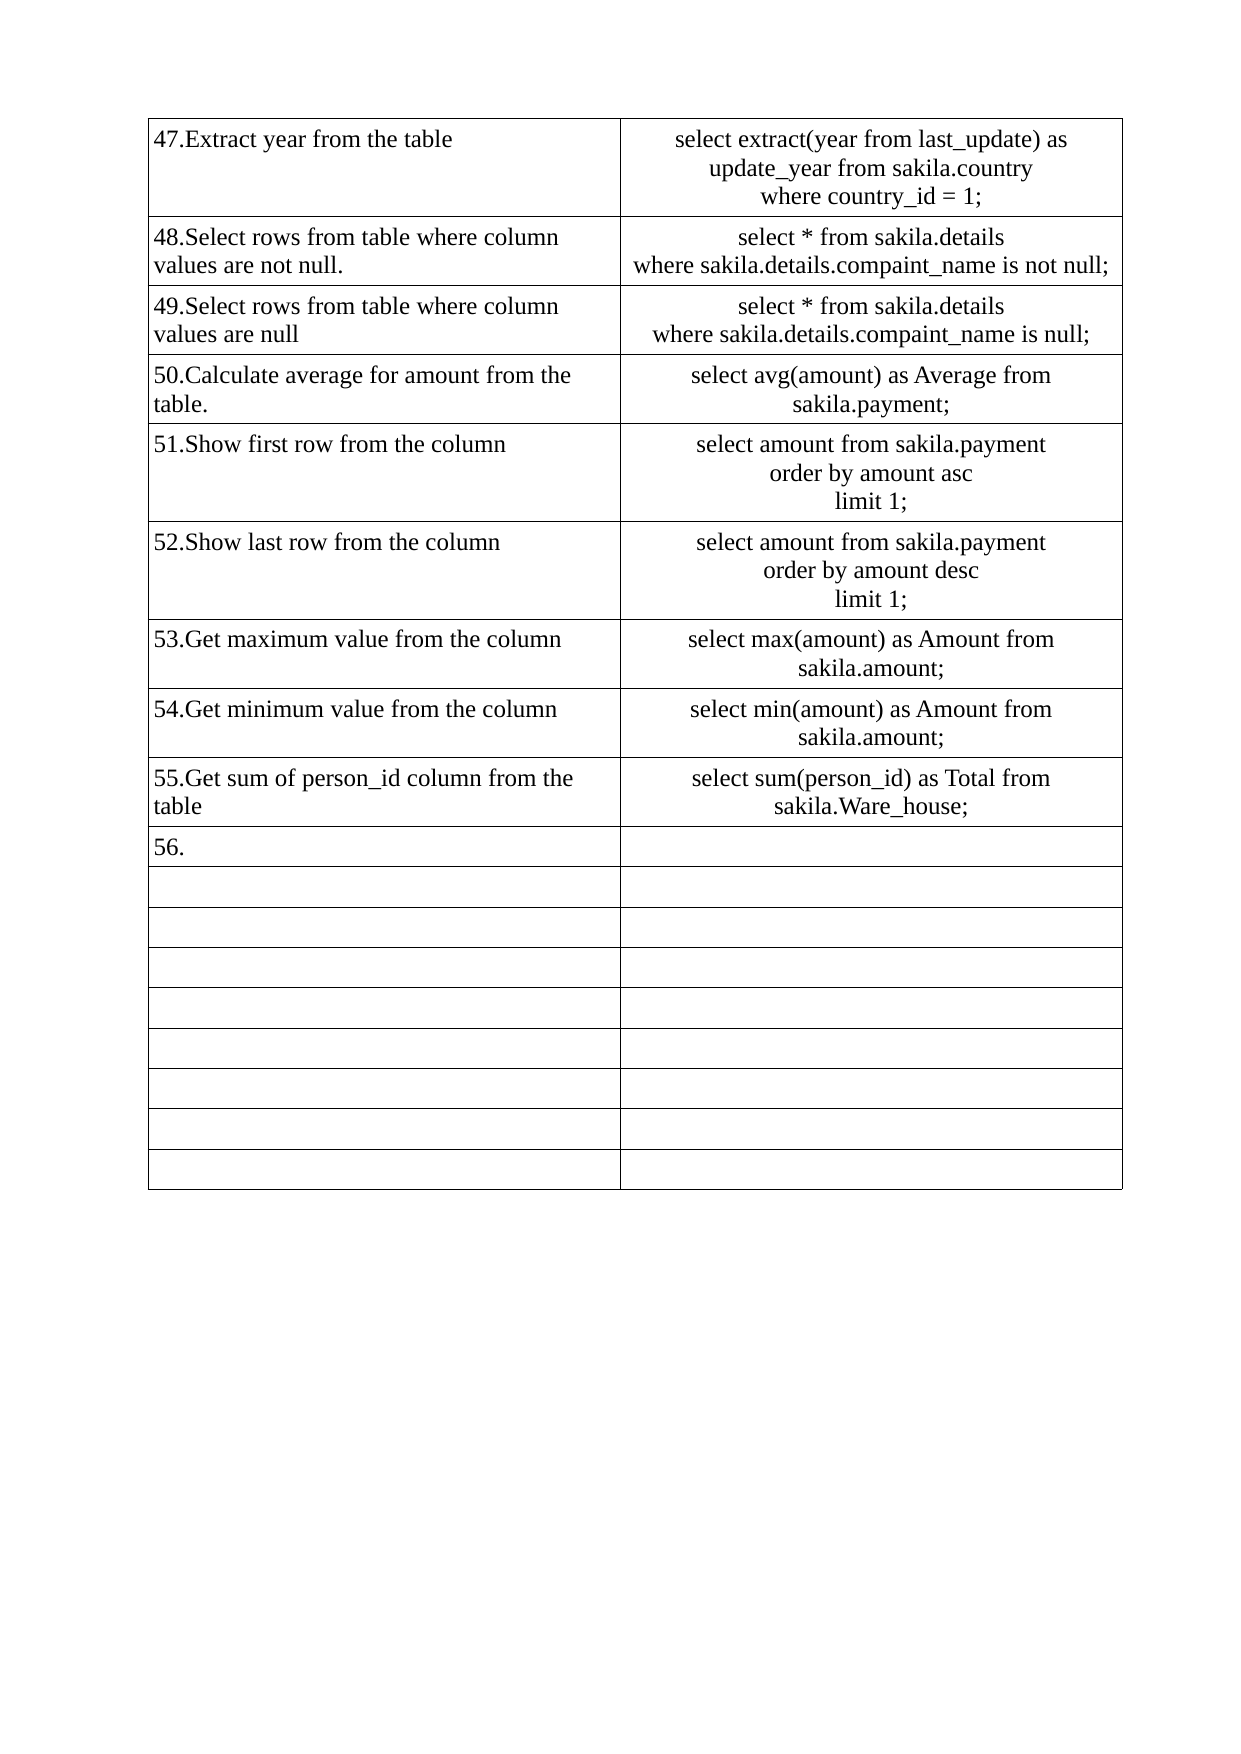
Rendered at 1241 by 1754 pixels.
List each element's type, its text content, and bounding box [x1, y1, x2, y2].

table_cell [149, 948, 620, 987]
table_cell [621, 827, 1122, 866]
table_cell [621, 1069, 1122, 1108]
table_cell [149, 1109, 620, 1148]
table_cell [621, 948, 1122, 987]
table_cell [621, 867, 1122, 907]
table_cell select sum(person_id) as Total from sakila.Ware_house; [621, 758, 1122, 826]
table_cell [149, 988, 620, 1027]
table_cell select * from sakila.details where sakila.details.compaint_name is not null; [621, 217, 1122, 285]
table_cell 56. [149, 827, 620, 866]
table_cell 49.Select rows from table where column values are null [149, 286, 620, 354]
table_cell [621, 1029, 1122, 1068]
table_cell select * from sakila.details where sakila.details.compaint_name is null; [621, 286, 1122, 354]
table_cell select min(amount) as Amount from sakila.amount; [621, 689, 1122, 757]
table_cell select max(amount) as Amount from sakila.amount; [621, 620, 1122, 688]
table_cell [621, 1150, 1122, 1189]
table_cell [621, 1109, 1122, 1148]
table_cell [149, 867, 620, 907]
table_cell 54.Get minimum value from the column [149, 689, 620, 757]
table_cell [149, 1029, 620, 1068]
table_cell select extract(year from last_update) as update_year from sakila.country where country_id = 1; [621, 119, 1122, 216]
table_cell select amount from sakila.payment order by amount desc limit 1; [621, 522, 1122, 619]
table_cell [621, 988, 1122, 1027]
table_cell [149, 1150, 620, 1189]
table_cell select amount from sakila.payment order by amount asc limit 1; [621, 424, 1122, 521]
table_cell 53.Get maximum value from the column [149, 620, 620, 688]
table_cell 55.Get sum of person_id column from the table [149, 758, 620, 826]
table_cell [149, 1069, 620, 1108]
table_cell [149, 908, 620, 947]
table_cell 51.Show first row from the column [149, 424, 620, 521]
table_cell select avg(amount) as Average from sakila.payment; [621, 355, 1122, 423]
table_cell 50.Calculate average for amount from the table. [149, 355, 620, 423]
table_cell 47.Extract year from the table [149, 119, 620, 216]
table_cell [621, 908, 1122, 947]
table_cell 52.Show last row from the column [149, 522, 620, 619]
table_cell 48.Select rows from table where column values are not null. [149, 217, 620, 285]
